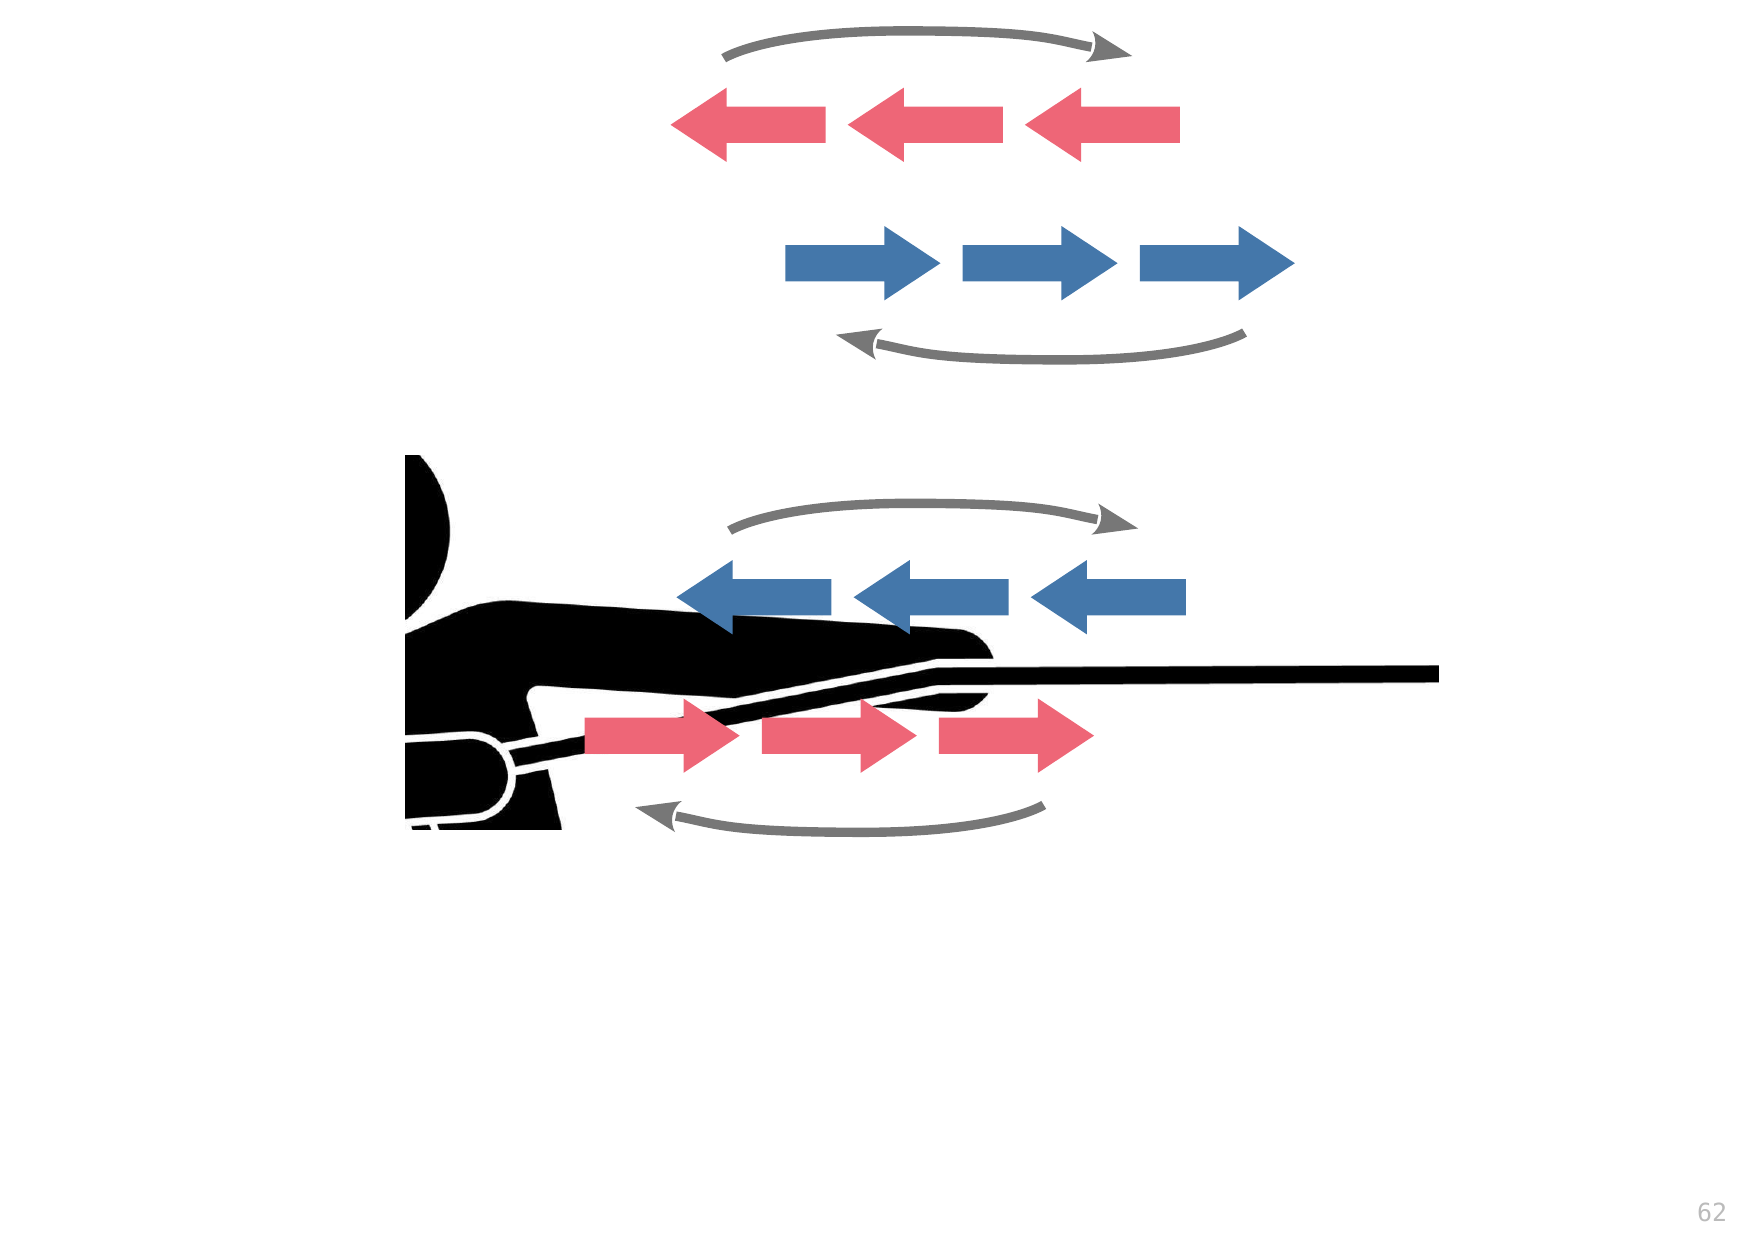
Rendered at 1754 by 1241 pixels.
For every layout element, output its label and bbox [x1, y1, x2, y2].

text_box [938, 698, 1095, 773]
text_box [853, 560, 1009, 635]
picture [405, 455, 1439, 830]
text_box [1139, 226, 1295, 301]
text_box [676, 560, 832, 635]
text_box [761, 698, 917, 773]
text_box [1024, 87, 1180, 162]
text_box [847, 87, 1003, 162]
text_box [1030, 560, 1186, 635]
text_box [962, 226, 1118, 301]
text_box [785, 226, 941, 301]
text_box [670, 87, 826, 162]
text_box [584, 698, 740, 773]
